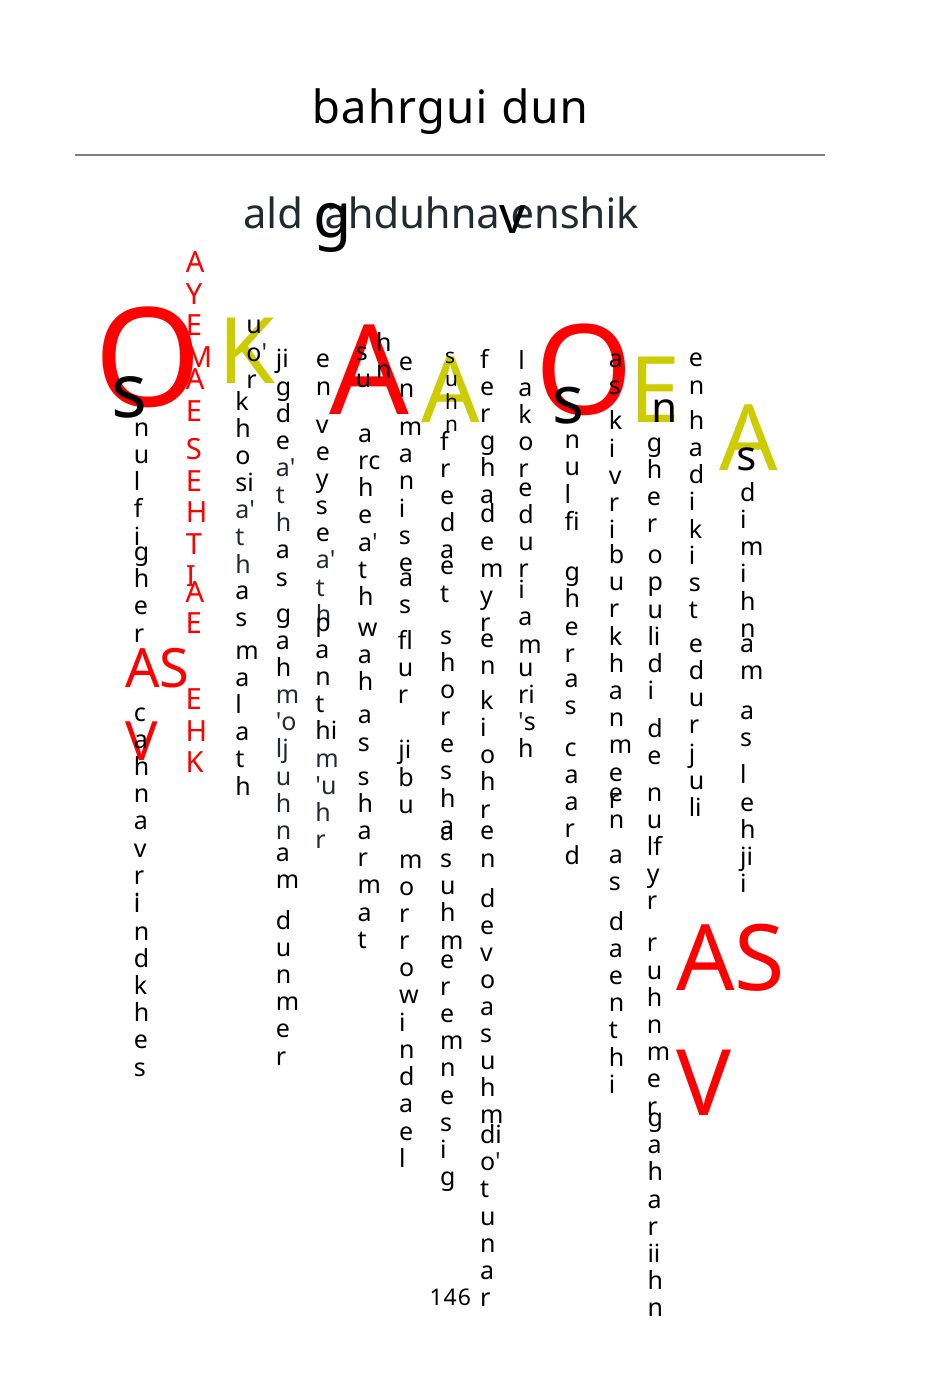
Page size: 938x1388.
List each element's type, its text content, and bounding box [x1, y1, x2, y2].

text bahrgui dun [75, 75, 825, 137]
subtitle ald ahduhna enshik [75, 184, 806, 241]
